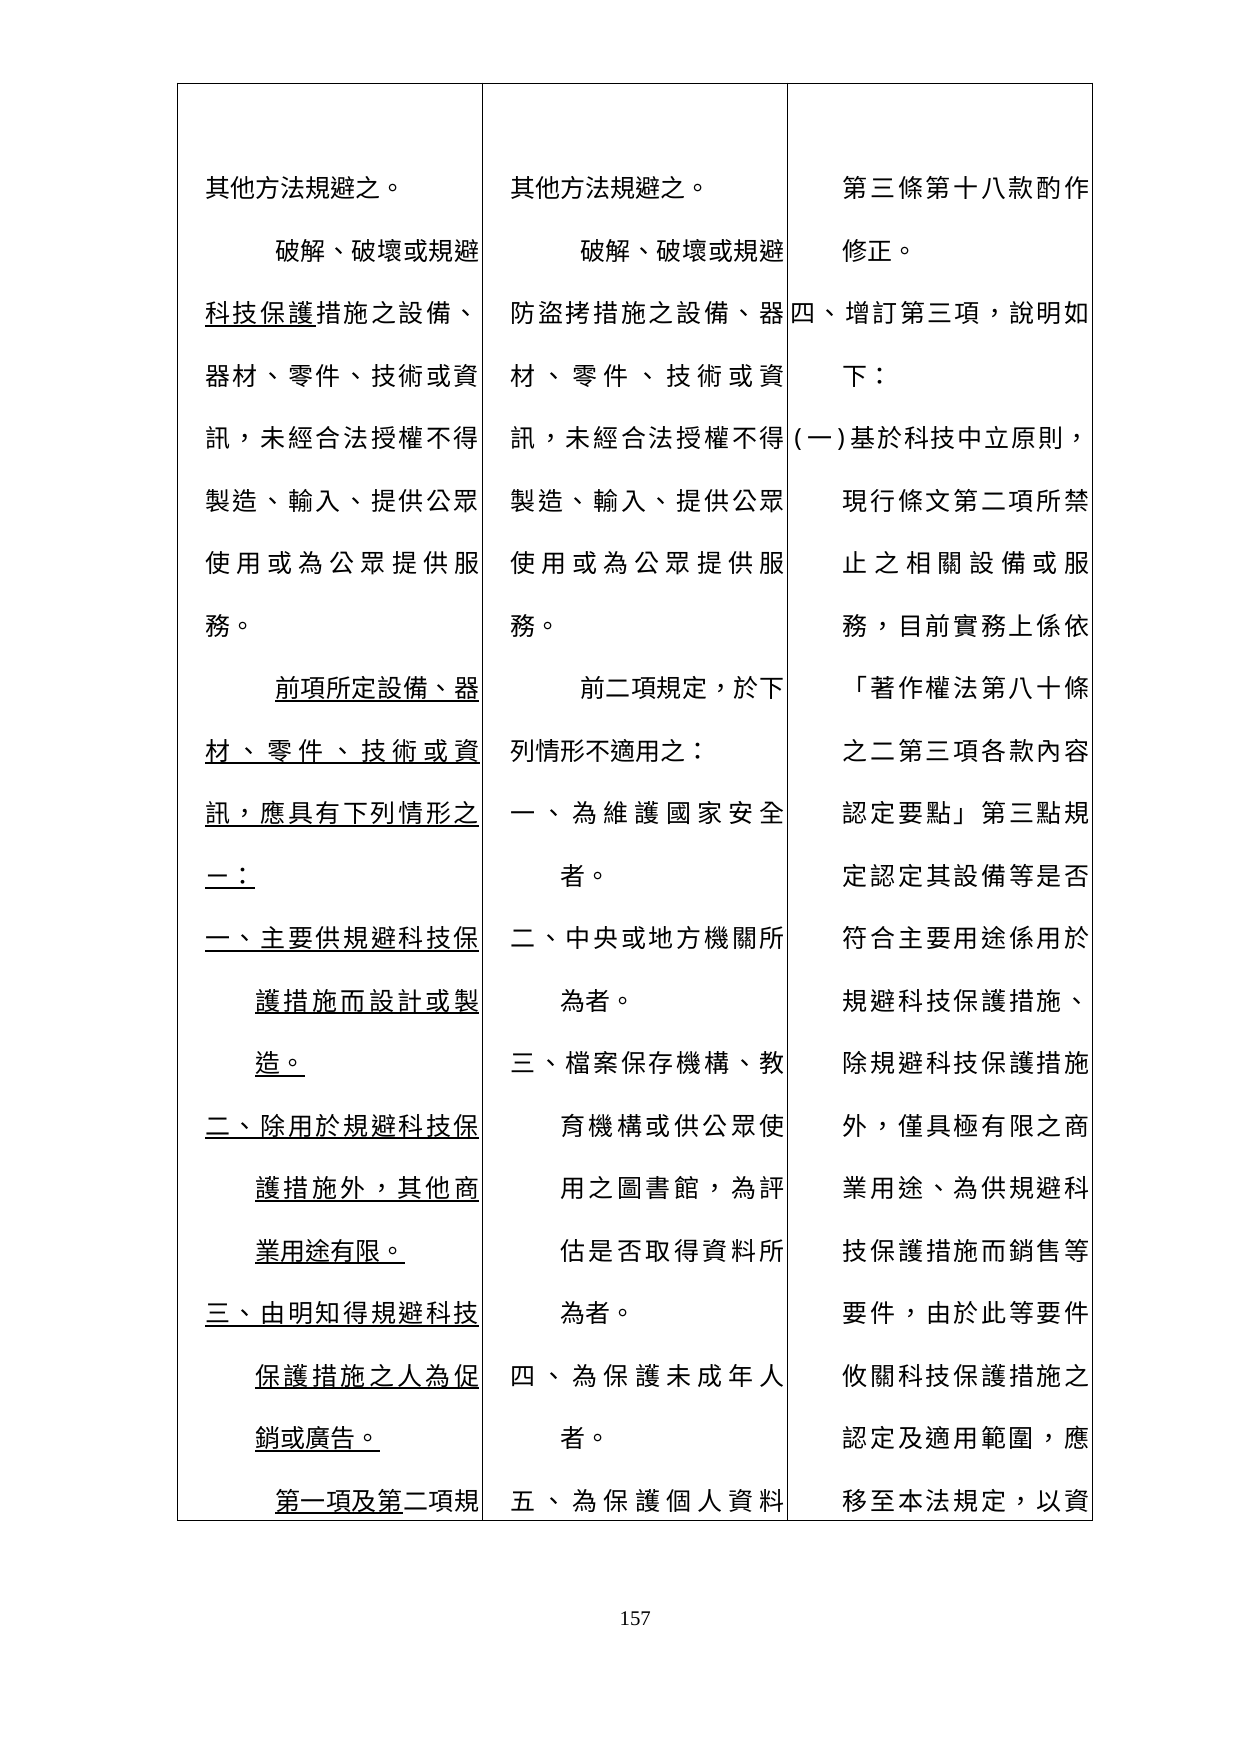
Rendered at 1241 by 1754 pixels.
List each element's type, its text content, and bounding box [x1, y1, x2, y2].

table_cell 其他方法規避之。 破解、破壞或規避防盜拷措施之設備、器材、零件、技術或資訊，未經合法授權不得製造、輸入、提供公眾使用或為公眾提供服務。 前二項規定，於下列情形不適用之： 一、為維護國家安全者。 二、中央或地方機關所為者。 三、檔案保存機構、教育機構或供公眾使用之圖書館，為評估是否取得資料所為者。 四、為保護未成年人者。 五、為保護個人資料 [483, 84, 787, 1520]
table_cell 其他方法規避之。 破解、破壞或規避科技保護措施之設備、器材、零件、技術或資訊，未經合法授權不得製造、輸入、提供公眾使用或為公眾提供服務。 前項所定設備、器材、零件、技術或資訊，應具有下列情形之ㄧ： 一、主要供規避科技保護措施而設計或製造。 二、除用於規避科技保護措施外，其他商業用途有限。 三、由明知得規避科技保護措施之人為促銷或廣告。 第一項及第二項規 [178, 84, 482, 1520]
table_cell 第三條第十八款酌作修正。 四、增訂第三項，說明如下： (一)基於科技中立原則，現行條文第二項所禁止之相關設備或服務，目前實務上係依「著作權法第八十條之二第三項各款內容認定要點」第三點規定認定其設備等是否符合主要用途係用於規避科技保護措施、除規避科技保護措施外，僅具極有限之商業用途、為供規避科技保護措施而銷售等要件，由於此等要件攸關科技保護措施之認定及適用範圍，應移至本法規定，以資 [788, 84, 1092, 1520]
